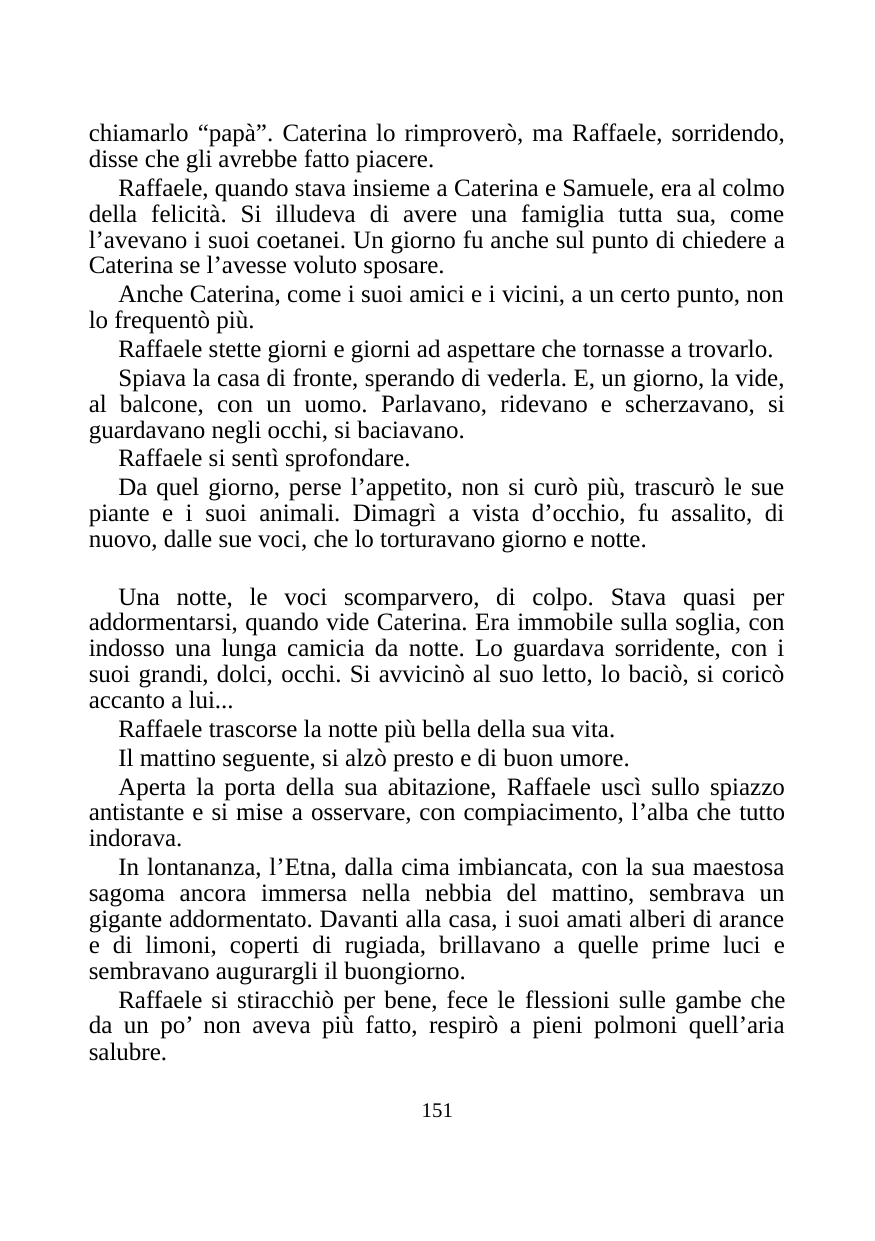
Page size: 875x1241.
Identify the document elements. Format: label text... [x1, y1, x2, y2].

text Raffaele trascorse la notte più bella della sua vita. [88, 714, 786, 743]
text Il mattino seguente, si alzò presto e di buon umore. [88, 743, 786, 772]
text Raffaele si stiracchiò per bene, fece le flessioni sulle gambe che da un po’ non aveva più fatto, respirò a pieni polmoni quell’aria salubre. [88, 985, 786, 1065]
text Raffaele, quando stava insieme a Caterina e Samuele, era al colmo della felicità. Si illudeva di avere una famiglia tutta sua, come l’avevano i suoi coetanei. Un giorno fu anche sul punto di chiedere a Caterina se l’avesse voluto sposare. [88, 173, 786, 279]
text In lontananza, l’Etna, dalla cima imbiancata, con la sua maestosa sagoma ancora immersa nella nebbia del mattino, sembrava un gigante addormentato. Davanti alla casa, i suoi amati alberi di arance e di limoni, coperti di rugiada, brillavano a quelle prime luci e sembravano augurargli il buongiorno. [88, 852, 786, 985]
text Anche Caterina, come i suoi amici e i vicini, a un certo punto, non lo frequentò più. [88, 279, 786, 334]
text Da quel giorno, perse l’appetito, non si curò più, trascurò le sue piante e i suoi animali. Dimagrì a vista d’occhio, fu assalito, di nuovo, dalle sue voci, che lo torturavano giorno e notte. [88, 472, 786, 553]
text chiamarlo “papà”. Caterina lo rimproverò, ma Raffaele, sorridendo, disse che gli avrebbe fatto piacere. [88, 118, 786, 173]
text Raffaele si sentì sprofondare. [88, 443, 786, 472]
text Aperta la porta della sua abitazione, Raffaele uscì sullo spiazzo antistante e si mise a osservare, con compiacimento, l’alba che tutto indorava. [88, 772, 786, 852]
text Una notte, le voci scomparvero, di colpo. Stava quasi per addormentarsi, quando vide Caterina. Era immobile sulla soglia, con indosso una lunga camicia da notte. Lo guardava sorridente, con i suoi grandi, dolci, occhi. Si avvicinò al suo letto, lo baciò, si coricò accanto a lui... [88, 582, 786, 714]
text Raffaele stette giorni e giorni ad aspettare che tornasse a trovarlo. [88, 334, 786, 363]
text Spiava la casa di fronte, sperando di vederla. E, un giorno, la vide, al balcone, con un uomo. Parlavano, ridevano e scherzavano, si guardavano negli occhi, si baciavano. [88, 363, 786, 443]
